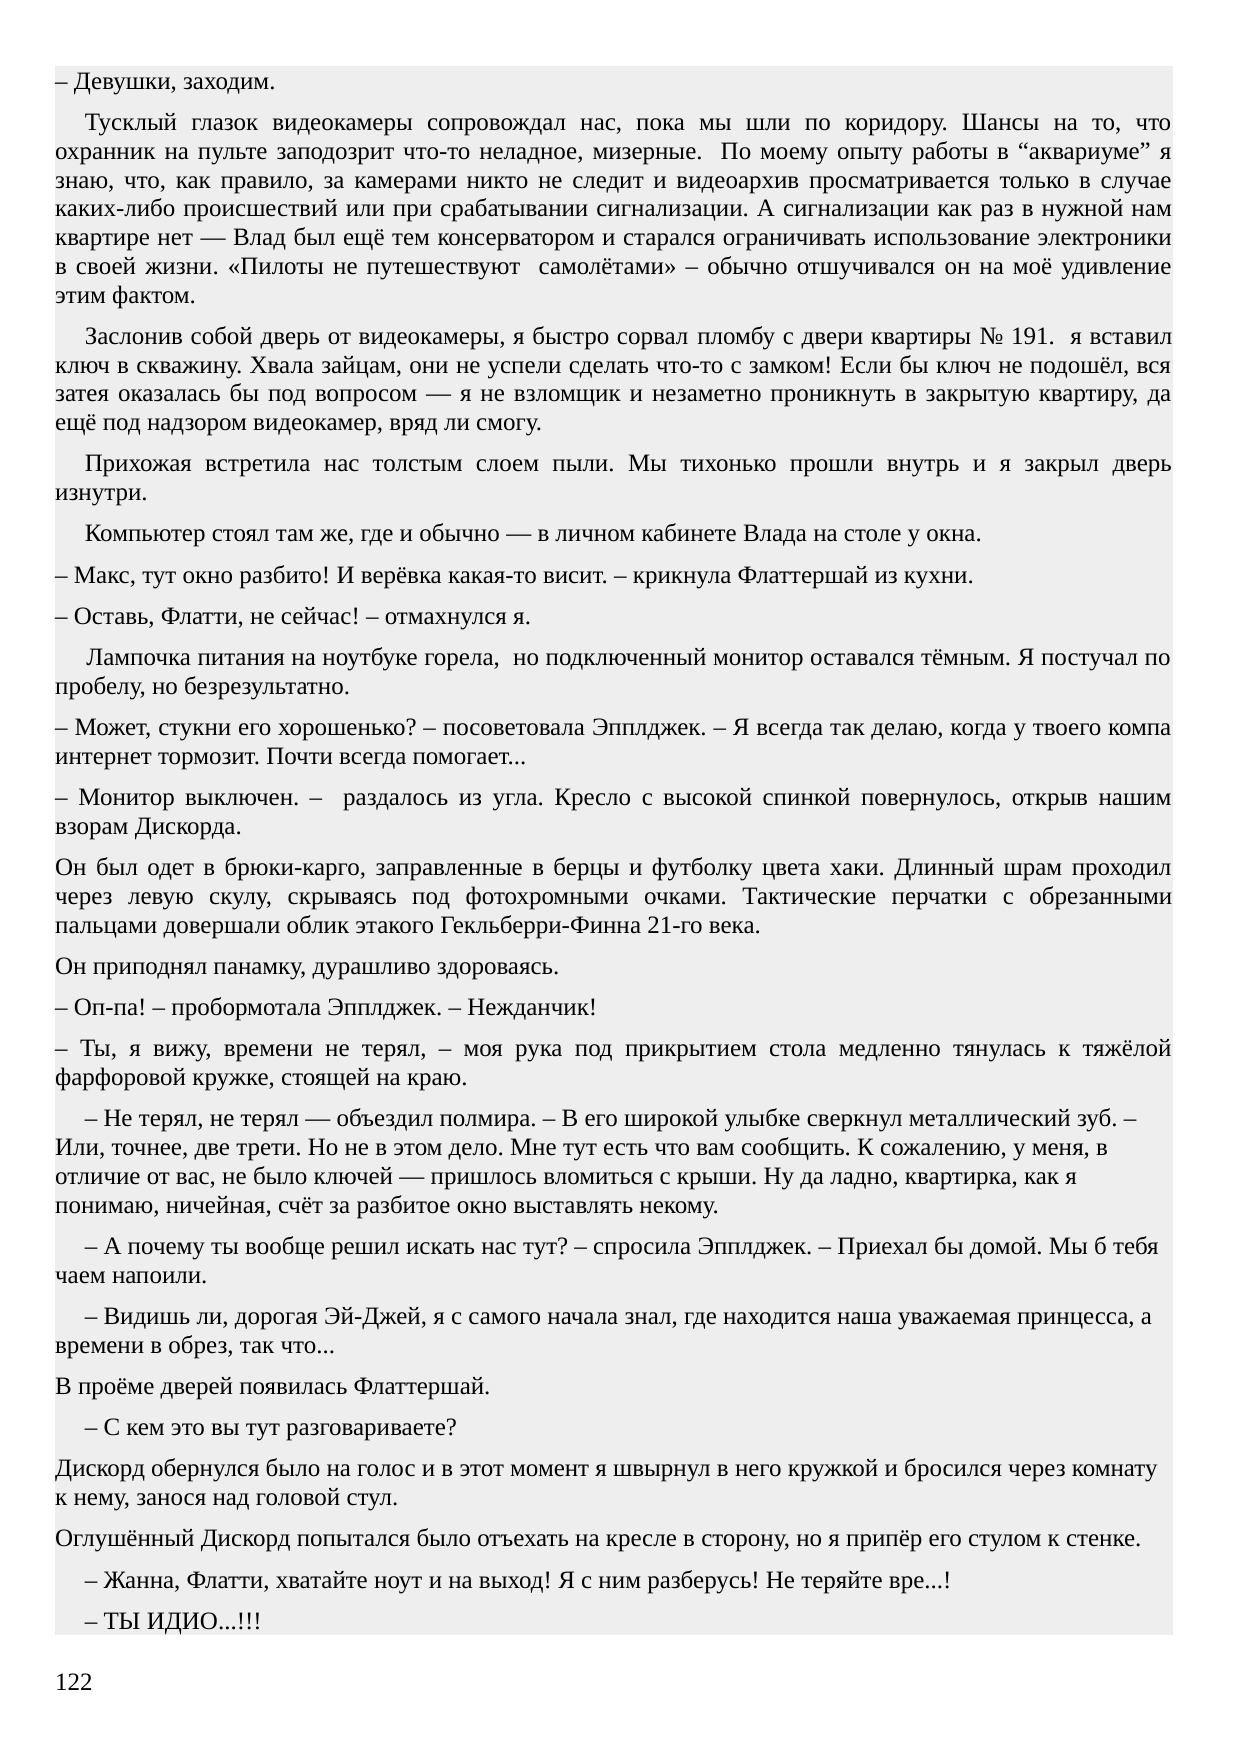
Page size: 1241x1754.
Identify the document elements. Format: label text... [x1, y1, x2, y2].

text – Монитор выключен. – раздалось из угла. Кресло с высокой спинкой повернулось, открыв нашим взорам Дискорда. [55, 782, 1173, 840]
text Прихожая встретила нас толстым слоем пыли. Мы тихонько прошли внутрь и я закрыл дверь изнутри. [55, 448, 1173, 506]
text В проёме дверей появилась Флаттершай. [55, 1371, 1173, 1400]
text Оглушённый Дискорд попытался было отъехать на кресле в сторону, но я припёр его стулом к стенке. [55, 1523, 1173, 1552]
text – Не терял, не терял — объездил полмира. – В его широкой улыбке сверкнул металлический зуб. – Или, точнее, две трети. Но не в этом дело. Мне тут есть что вам сообщить. К сожалению, у меня, в отличие от вас, не было ключей — пришлось вломиться с крыши. Ну да ладно, квартирка, как я понимаю, ничейная, счёт за разбитое окно выставлять некому. [55, 1103, 1173, 1218]
text – Девушки, заходим. [55, 66, 1173, 95]
text – ТЫ ИДИО...!!! [55, 1606, 1173, 1635]
text Заслонив собой дверь от видеокамеры, я быстро сорвал пломбу с двери квартиры № 191. я вставил ключ в скважину. Хвала зайцам, они не успели сделать что-то с замком! Если бы ключ не подошёл, вся затея оказалась бы под вопросом — я не взломщик и незаметно проникнуть в закрытую квартиру, да ещё под надзором видеокамер, вряд ли смогу. [55, 321, 1173, 436]
list Дискорд обернулся было на голос и в этот момент я швырнул в него кружкой и бросился через комнату к нему, занося над головой стул. [55, 1453, 1173, 1511]
text – Может, стукни его хорошенько? – посоветовала Эпплджек. – Я всегда так делаю, когда у твоего компа интернет тормозит. Почти всегда помогает... [55, 712, 1173, 770]
text Тусклый глазок видеокамеры сопровождал нас, пока мы шли по коридору. Шансы на то, что охранник на пульте заподозрит что-то неладное, мизерные. По моему опыту работы в “аквариуме” я знаю, что, как правило, за камерами никто не следит и видеоархив просматривается только в случае каких-либо происшествий или при срабатывании сигнализации. А сигнализации как раз в нужной нам квартире нет — Влад был ещё тем консерватором и старался ограничивать использование электроники в своей жизни. «Пилоты не путешествуют самолётами» – обычно отшучивался он на моё удивление этим фактом. [55, 107, 1173, 308]
text – Оп-па! – пробормотала Эпплджек. – Нежданчик! [55, 992, 1173, 1021]
text – С кем это вы тут разговариваете? [55, 1412, 1173, 1441]
text – А почему ты вообще решил искать нас тут? – спросила Эпплджек. – Приехал бы домой. Мы б тебя чаем напоили. [55, 1231, 1173, 1288]
text Компьютер стоял там же, где и обычно — в личном кабинете Влада на столе у окна. [55, 518, 1173, 547]
text – Видишь ли, дорогая Эй-Джей, я с самого начала знал, где находится наша уважаемая принцесса, а времени в обрез, так что... [55, 1301, 1173, 1358]
text Он был одет в брюки-карго, заправленные в берцы и футболку цвета хаки. Длинный шрам проходил через левую скулу, скрываясь под фотохромными очками. Тактические перчатки с обрезанными пальцами довершали облик этакого Гекльберри-Финна 21-го века. [55, 852, 1173, 938]
text – Макс, тут окно разбито! И верёвка какая-то висит. – крикнула Флаттершай из кухни. [55, 560, 1173, 588]
text – Жанна, Флатти, хватайте ноут и на выход! Я с ним разберусь! Не теряйте вре...! [55, 1565, 1173, 1593]
text – Ты, я вижу, времени не терял, – моя рука под прикрытием стола медленно тянулась к тяжёлой фарфоровой кружке, стоящей на краю. [55, 1033, 1173, 1091]
text – Оставь, Флатти, не сейчас! – отмахнулся я. [55, 601, 1173, 630]
text Он приподнял панамку, дурашливо здороваясь. [55, 951, 1173, 980]
text Лампочка питания на ноутбуке горела, но подключенный монитор оставался тёмным. Я постучал по пробелу, но безрезультатно. [55, 642, 1173, 700]
